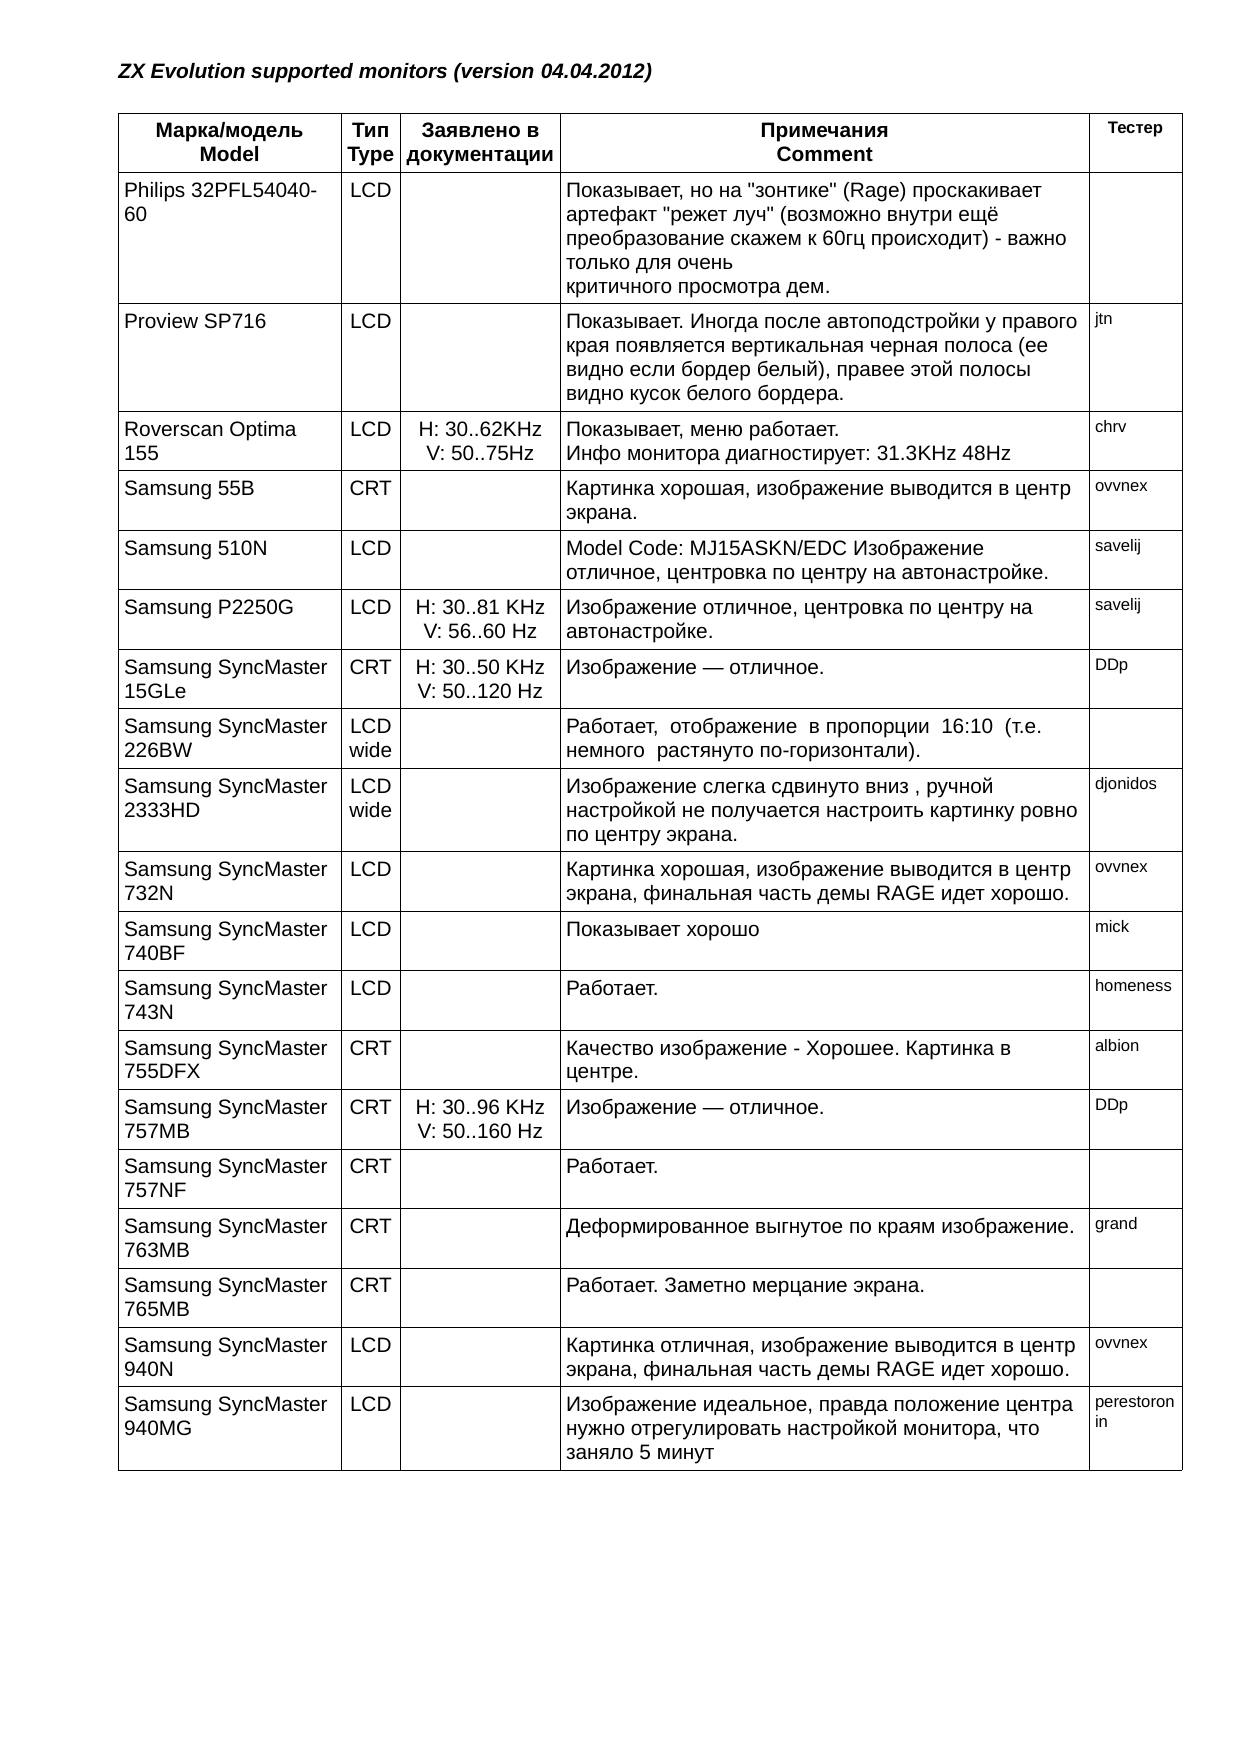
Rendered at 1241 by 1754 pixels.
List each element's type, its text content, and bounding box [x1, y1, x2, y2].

table_cell [401, 1150, 560, 1208]
table_cell LCD [342, 1328, 400, 1386]
table_cell Samsung SyncMaster 940MG [119, 1387, 341, 1470]
table_cell [401, 971, 560, 1029]
table_cell ovvnex [1090, 471, 1182, 530]
table_cell chrv [1090, 412, 1182, 470]
table_cell Samsung 55B [119, 471, 341, 530]
table_cell Samsung SyncMaster 940N [119, 1328, 341, 1386]
table_cell Картинка хорошая, изображение выводится в центр экрана, финальная часть демы RAGE идет хорошо. [561, 852, 1089, 911]
table_cell [401, 471, 560, 530]
table_cell CRT [342, 1209, 400, 1267]
table_cell Samsung SyncMaster 732N [119, 852, 341, 911]
table_cell [401, 709, 560, 768]
table_cell LCD [342, 304, 400, 411]
table_header Тип Type [342, 114, 400, 172]
table_cell [401, 531, 560, 589]
table_cell Samsung SyncMaster 765MB [119, 1269, 341, 1327]
table_cell CRT [342, 1150, 400, 1208]
table_cell H: 30..50 KHz V: 50..120 Hz [401, 650, 560, 708]
table_cell [401, 1209, 560, 1267]
table_cell Samsung SyncMaster 740BF [119, 912, 341, 970]
table_cell [401, 1328, 560, 1386]
table_cell Samsung SyncMaster 755DFX [119, 1031, 341, 1089]
table_cell savelij [1090, 531, 1182, 589]
table_cell Показывает, меню работает. Инфо монитора диагностирует: 31.3KHz 48Hz [561, 412, 1089, 470]
table_cell Изображение — отличное. [561, 1090, 1089, 1148]
table_cell CRT [342, 1090, 400, 1148]
table_header Тестер [1090, 114, 1182, 172]
table_cell [401, 1387, 560, 1470]
table_cell LCD [342, 412, 400, 470]
table_cell mick [1090, 912, 1182, 970]
table_cell LCD wide [342, 769, 400, 851]
table_cell [401, 304, 560, 411]
table_cell [1090, 1150, 1182, 1208]
table_cell albion [1090, 1031, 1182, 1089]
table_cell Показывает, но на "зонтике" (Rage) проскакивает артефакт "режет луч" (возможно внутри ещё преобразование скажем к 60гц происходит) - важно только для очень критичного просмотра дем. [561, 173, 1089, 303]
table_cell [1090, 1269, 1182, 1327]
table_cell LCD [342, 590, 400, 649]
table_cell Работает, отображение в пропорции 16:10 (т.е. немного растянуто по-горизонтали). [561, 709, 1089, 768]
table_cell LCD [342, 852, 400, 911]
table_cell Samsung SyncMaster 743N [119, 971, 341, 1029]
table_cell Samsung 510N [119, 531, 341, 589]
table_cell Изображение слегка сдвинуто вниз , ручной настройкой не получается настроить картинку ровно по центру экрана. [561, 769, 1089, 851]
table_cell Samsung SyncMaster 226BW [119, 709, 341, 768]
table_cell CRT [342, 1031, 400, 1089]
table_cell Samsung SyncMaster 757MB [119, 1090, 341, 1148]
table_cell [401, 912, 560, 970]
table_cell [1090, 709, 1182, 768]
table_cell [401, 1031, 560, 1089]
table_cell Картинка отличная, изображение выводится в центр экрана, финальная часть демы RAGE идет хорошо. [561, 1328, 1089, 1386]
table_cell Показывает хорошо [561, 912, 1089, 970]
table_cell LCD [342, 971, 400, 1029]
table_cell LCD [342, 1387, 400, 1470]
table_cell Proview SP716 [119, 304, 341, 411]
table_cell Показывает. Иногда после автоподстройки у правого края появляется вертикальная черная полоса (ее видно если бордер белый), правее этой полосы видно кусок белого бордера. [561, 304, 1089, 411]
table_cell Работает. [561, 971, 1089, 1029]
table_cell Картинка хорошая, изображение выводится в центр экрана. [561, 471, 1089, 530]
table_cell Model Code: MJ15ASKN/EDC Изображение отличное, центровка по центру на автонастройке. [561, 531, 1089, 589]
table_cell [401, 173, 560, 303]
table_cell H: 30..81 KHz V: 56..60 Hz [401, 590, 560, 649]
table_header Марка/модель Model [119, 114, 341, 172]
table_cell Samsung SyncMaster 2333HD [119, 769, 341, 851]
table_cell LCD [342, 912, 400, 970]
table_cell jtn [1090, 304, 1182, 411]
table_cell Samsung SyncMaster 763MB [119, 1209, 341, 1267]
table_cell savelij [1090, 590, 1182, 649]
table_cell Изображение отличное, центровка по центру на автонастройке. [561, 590, 1089, 649]
table_cell LCD [342, 531, 400, 589]
table_cell H: 30..96 KHz V: 50..160 Hz [401, 1090, 560, 1148]
table_cell CRT [342, 650, 400, 708]
table_cell LCD [342, 173, 400, 303]
table_cell ovvnex [1090, 852, 1182, 911]
table_cell Изображение — отличное. [561, 650, 1089, 708]
table_cell [1090, 173, 1182, 303]
table_cell CRT [342, 1269, 400, 1327]
table_cell perestoronin [1090, 1387, 1182, 1470]
table_cell Roverscan Optima 155 [119, 412, 341, 470]
table_cell Philips 32PFL54040-60 [119, 173, 341, 303]
table_header Заявлено в документации [401, 114, 560, 172]
table_header Примечания Comment [561, 114, 1089, 172]
table_cell DDp [1090, 1090, 1182, 1148]
table_cell Работает. [561, 1150, 1089, 1208]
table_cell grand [1090, 1209, 1182, 1267]
table_cell Изображение идеальное, правда положение центра нужно отрегулировать настройкой монитора, что заняло 5 минут [561, 1387, 1089, 1470]
table_cell ovvnex [1090, 1328, 1182, 1386]
table_cell Samsung P2250G [119, 590, 341, 649]
table_cell Samsung SyncMaster 15GLe [119, 650, 341, 708]
table_cell [401, 1269, 560, 1327]
table_cell Качество изображение - Хорошее. Картинка в центре. [561, 1031, 1089, 1089]
table_cell Работает. Заметно мерцание экрана. [561, 1269, 1089, 1327]
table_cell [401, 769, 560, 851]
table_cell H: 30..62KHz V: 50..75Hz [401, 412, 560, 470]
table_cell [401, 852, 560, 911]
table_cell djonidos [1090, 769, 1182, 851]
table_cell DDp [1090, 650, 1182, 708]
table_cell Samsung SyncMaster 757NF [119, 1150, 341, 1208]
table_cell LCD wide [342, 709, 400, 768]
table_cell CRT [342, 471, 400, 530]
table_cell Деформированное выгнутое по краям изображение. [561, 1209, 1089, 1267]
table_cell homeness [1090, 971, 1182, 1029]
